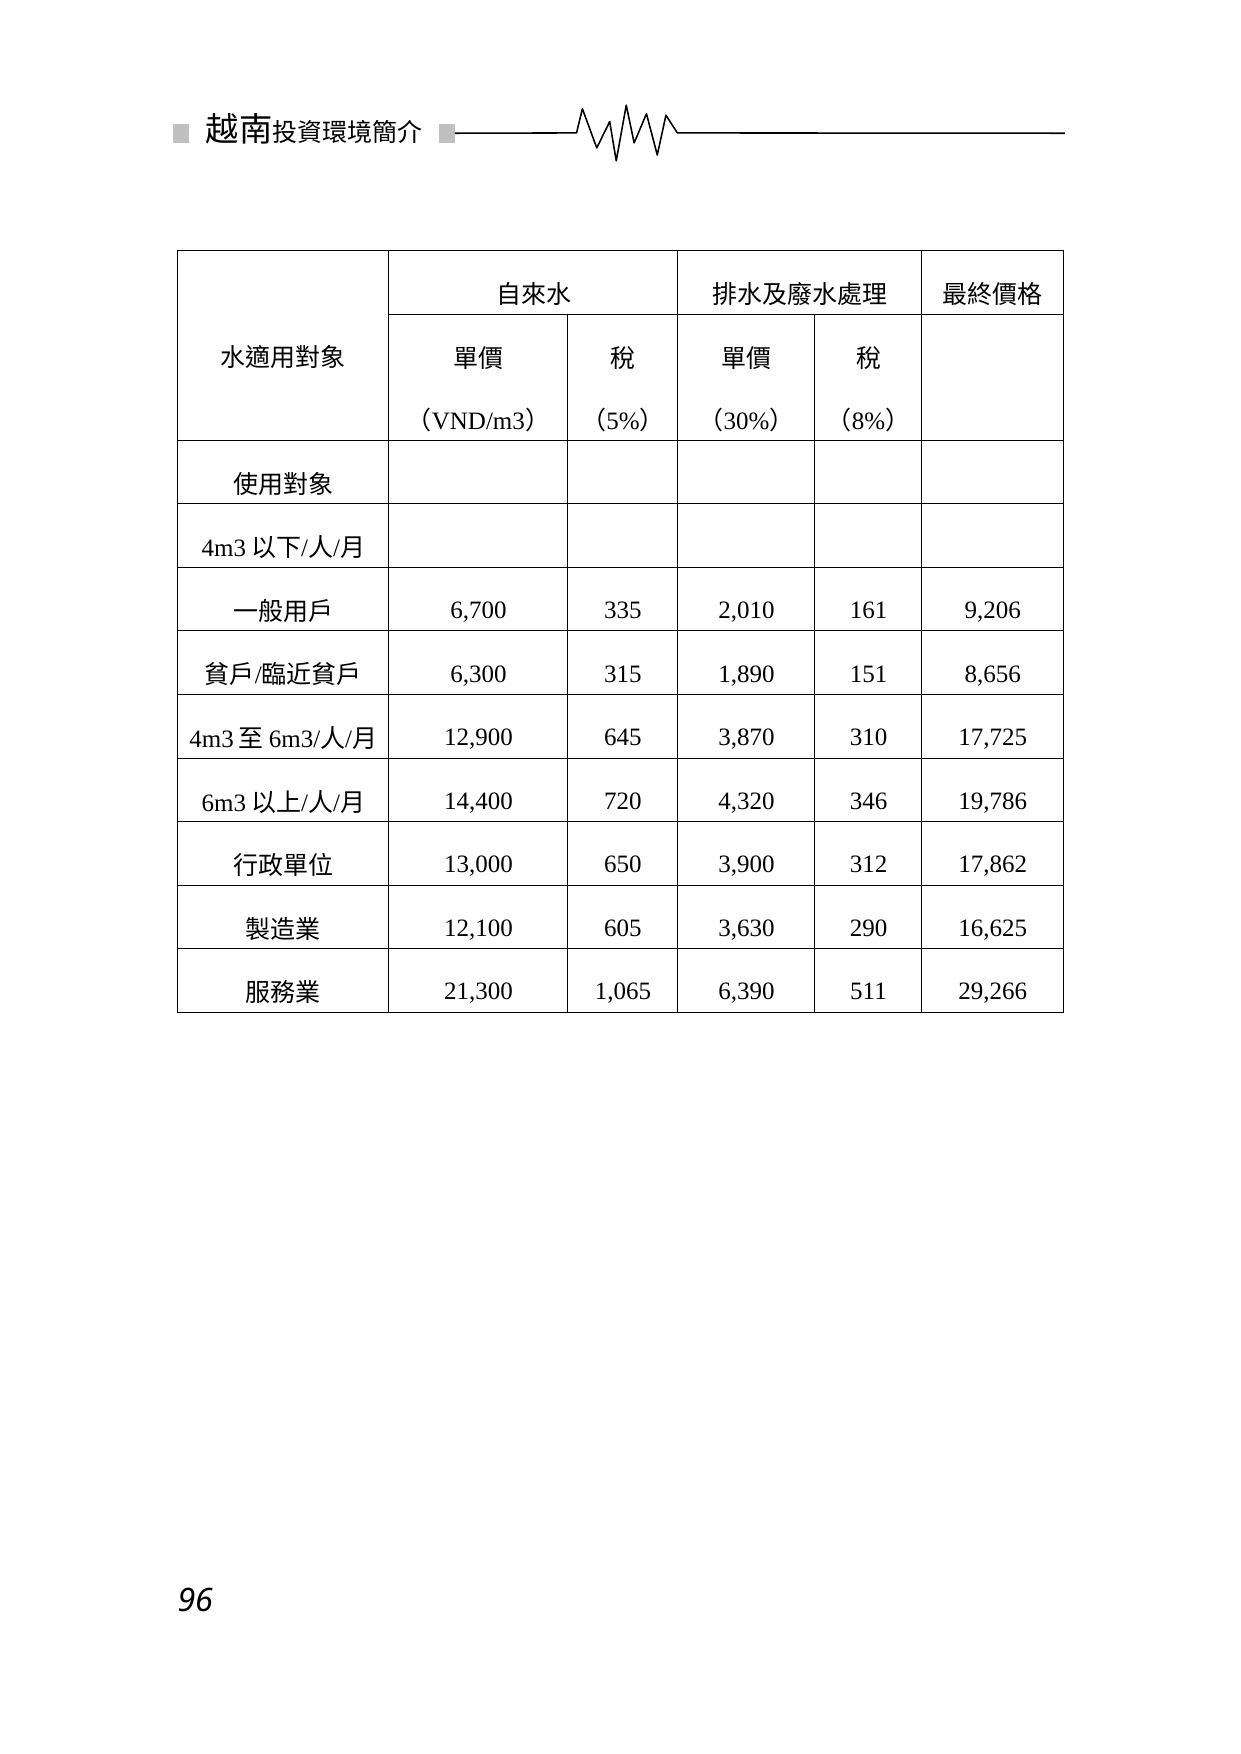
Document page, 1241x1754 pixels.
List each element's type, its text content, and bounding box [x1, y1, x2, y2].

table_cell 4m3至6m3/人/月 [178, 695, 388, 757]
table_cell 13,000 [389, 822, 567, 884]
table_cell 605 [568, 886, 677, 948]
table_cell [389, 441, 567, 503]
table_header 自來水 [389, 251, 677, 314]
table_cell 17,725 [922, 695, 1063, 757]
table_cell 720 [568, 759, 677, 821]
table_cell [389, 504, 567, 567]
table_cell 645 [568, 695, 677, 757]
table_cell [922, 441, 1063, 503]
table_cell 6,390 [678, 949, 814, 1012]
table_cell 1,065 [568, 949, 677, 1012]
table_cell 製造業 [178, 886, 388, 948]
table_cell 4m3以下/人/月 [178, 504, 388, 567]
table_cell 14,400 [389, 759, 567, 821]
table_cell [568, 441, 677, 503]
table_cell 650 [568, 822, 677, 884]
table_cell 335 [568, 568, 677, 630]
table_cell 346 [815, 759, 921, 821]
table_cell [922, 315, 1063, 440]
table_cell 21,300 [389, 949, 567, 1012]
table_cell [815, 504, 921, 567]
table_cell 290 [815, 886, 921, 948]
table_cell [678, 504, 814, 567]
table_cell [568, 504, 677, 567]
table_cell 6,300 [389, 631, 567, 694]
table_cell 6,700 [389, 568, 567, 630]
table_cell 12,900 [389, 695, 567, 757]
table_cell 19,786 [922, 759, 1063, 821]
table_cell 12,100 [389, 886, 567, 948]
table_cell 行政單位 [178, 822, 388, 884]
table_header 水適用對象 [178, 251, 388, 440]
table_cell 16,625 [922, 886, 1063, 948]
table_cell 161 [815, 568, 921, 630]
table_cell [678, 441, 814, 503]
table_cell 單價 （30%） [678, 315, 814, 440]
table_cell 9,206 [922, 568, 1063, 630]
table_cell 貧戶/臨近貧戶 [178, 631, 388, 694]
table_cell 17,862 [922, 822, 1063, 884]
table_cell 稅 （8%） [815, 315, 921, 440]
table_cell [922, 504, 1063, 567]
table_cell 8,656 [922, 631, 1063, 694]
table_cell 使用對象 [178, 441, 388, 503]
table_cell 310 [815, 695, 921, 757]
table_cell 1,890 [678, 631, 814, 694]
table_cell 單價 （VND/m3） [389, 315, 567, 440]
table_cell 511 [815, 949, 921, 1012]
table_cell 315 [568, 631, 677, 694]
table_cell 312 [815, 822, 921, 884]
table_cell 6m3以上/人/月 [178, 759, 388, 821]
table_cell 29,266 [922, 949, 1063, 1012]
table_cell 3,630 [678, 886, 814, 948]
table_cell 稅 （5%） [568, 315, 677, 440]
table_cell 服務業 [178, 949, 388, 1012]
table_cell [815, 441, 921, 503]
table_header 最終價格 [922, 251, 1063, 314]
table_cell 一般用戶 [178, 568, 388, 630]
table_cell 3,900 [678, 822, 814, 884]
table_cell 4,320 [678, 759, 814, 821]
table_cell 3,870 [678, 695, 814, 757]
table_cell 2,010 [678, 568, 814, 630]
table_cell 151 [815, 631, 921, 694]
table_header 排水及廢水處理 [678, 251, 921, 314]
